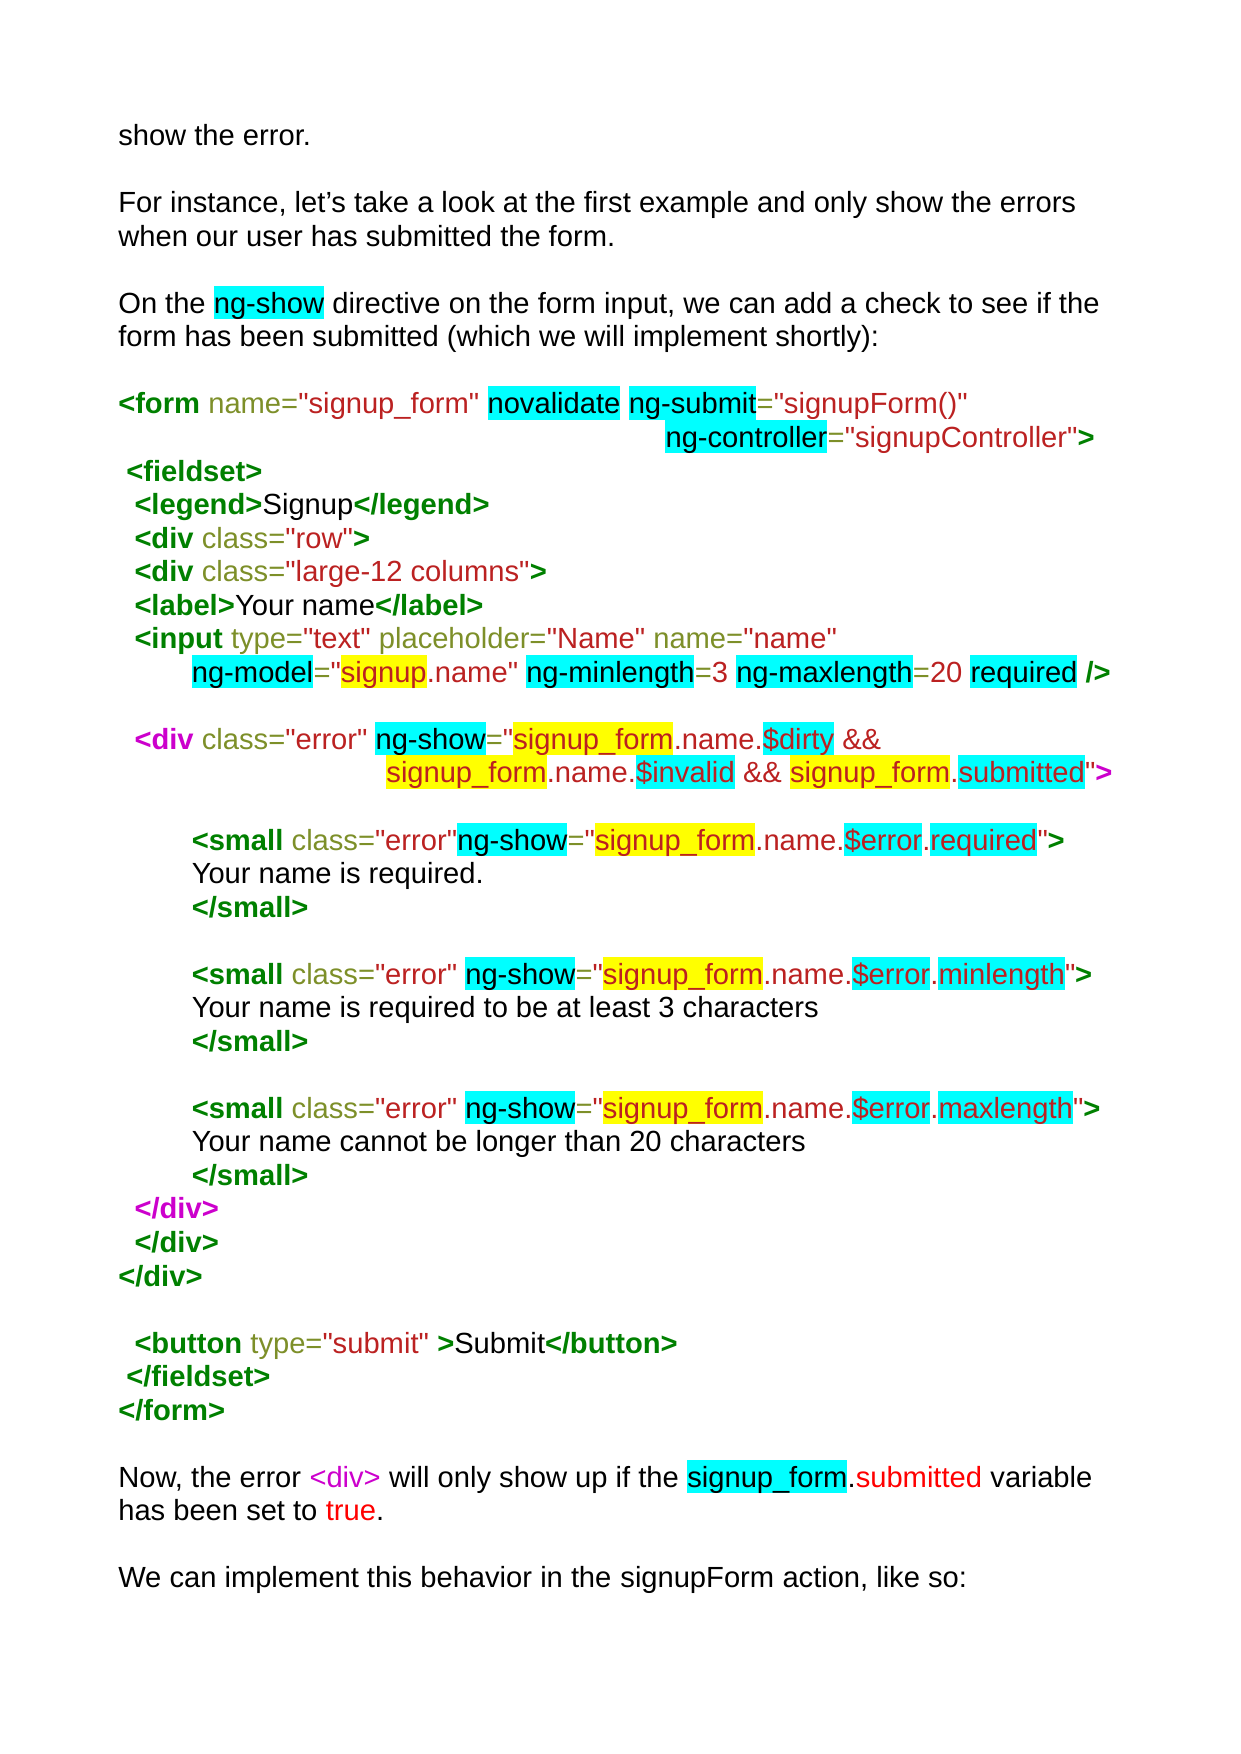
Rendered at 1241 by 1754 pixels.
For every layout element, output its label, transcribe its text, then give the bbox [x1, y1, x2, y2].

text </form> [118, 1393, 1122, 1426]
text form has been submitted (which we will implement shortly): [118, 319, 1122, 353]
text </div> [118, 1225, 1122, 1258]
text show the error. [118, 118, 1122, 152]
text On the ng-show directive on the form input, we can add a check to see if the [118, 286, 1122, 319]
text </small> [118, 889, 1122, 923]
text <div class="row"> [118, 521, 1122, 554]
text </small> [118, 1158, 1122, 1191]
text <small class="error" ng-show="signup_form.name.$error.minlength"> [118, 957, 1122, 990]
text We can implement this behavior in the signupForm action, like so: [118, 1560, 1122, 1594]
text ng-controller="signupController"> [118, 420, 1122, 453]
text <legend>Signup</legend> [118, 487, 1122, 521]
text <form name="signup_form" novalidate ng-submit="signupForm()" [118, 386, 1122, 420]
text </div> [118, 1191, 1122, 1225]
text Your name is required. [118, 856, 1122, 889]
text </small> [118, 1024, 1122, 1057]
text Now, the error <div> will only show up if the signup_form.submitted variable has been set to true. [118, 1460, 1122, 1527]
text Your name is required to be at least 3 characters [118, 990, 1122, 1024]
text Your name cannot be longer than 20 characters [118, 1124, 1122, 1158]
text <div class="error" ng-show="signup_form.name.$dirty && signup_form.name.$invalid && signup_form.submitted"> [118, 722, 1122, 789]
text </fieldset> [118, 1359, 1122, 1393]
text </div> [118, 1258, 1122, 1292]
text <small class="error" ng-show="signup_form.name.$error.maxlength"> [118, 1091, 1122, 1124]
text <input type="text" placeholder="Name" name="name" [118, 621, 1122, 655]
text <fieldset> [118, 453, 1122, 487]
text <div class="large-12 columns"> [118, 554, 1122, 588]
text <label>Your name</label> [118, 588, 1122, 621]
text <button type="submit" >Submit</button> [118, 1326, 1122, 1359]
text For instance, let’s take a look at the first example and only show the errors when our user has submitted the form. [118, 185, 1122, 252]
text ng-model="signup.name" ng-minlength=3 ng-maxlength=20 required /> [118, 655, 1122, 688]
text <small class="error"ng-show="signup_form.name.$error.required"> [118, 822, 1122, 856]
